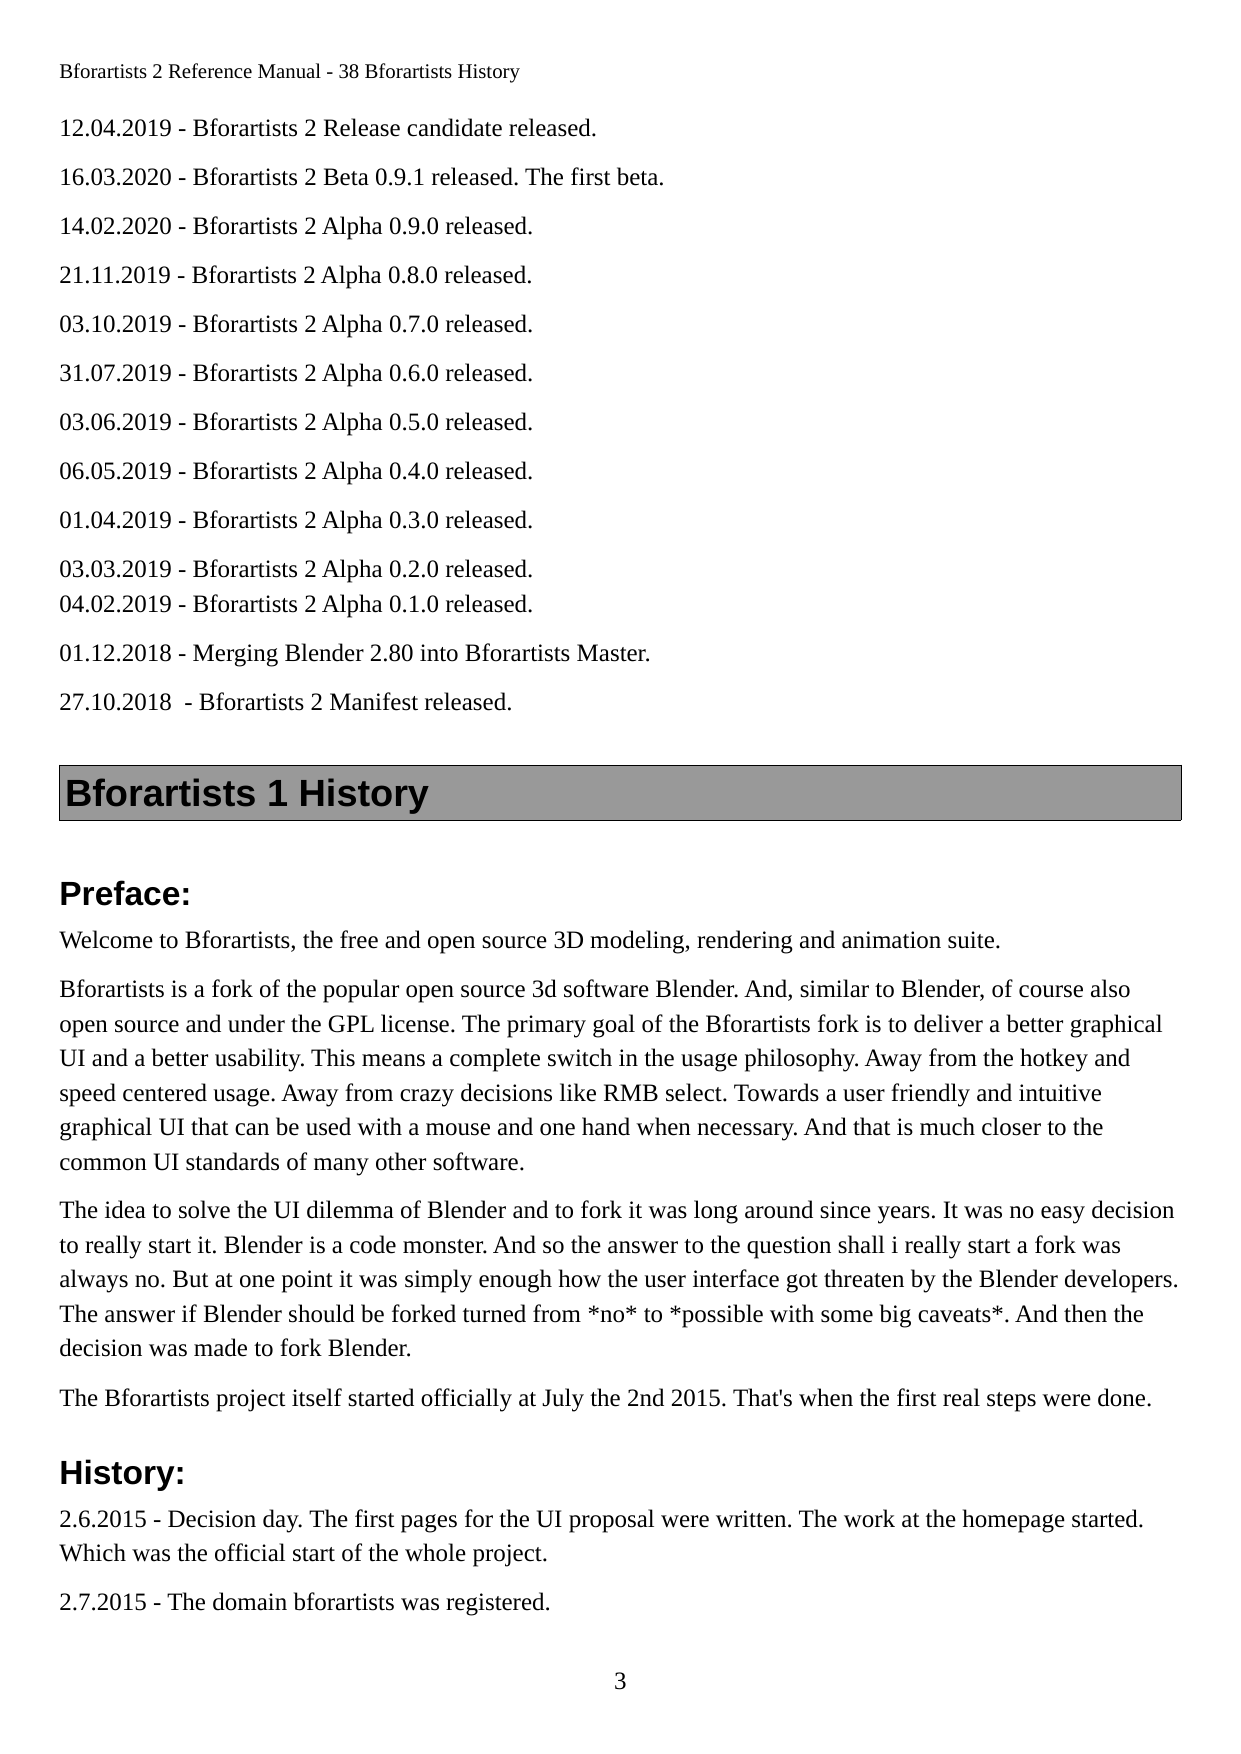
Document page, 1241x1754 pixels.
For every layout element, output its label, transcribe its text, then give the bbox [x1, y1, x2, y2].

text 21.11.2019 - Bforartists 2 Alpha 0.8.0 released. [59, 260, 1181, 288]
text 2.6.2015 - Decision day. The first pages for the UI proposal were written. The work at the homepage started. Which was the official start of the whole project. [59, 1504, 1181, 1567]
text 01.12.2018 - Merging Blender 2.80 into Bforartists Master. [59, 638, 1181, 666]
text 03.03.2019 - Bforartists 2 Alpha 0.2.0 released. 04.02.2019 - Bforartists 2 Alpha 0.1.0 released. [59, 554, 1181, 617]
text 14.02.2020 - Bforartists 2 Alpha 0.9.0 released. [59, 211, 1181, 239]
subtitle History: [59, 1452, 1181, 1491]
subtitle Preface: [59, 874, 1181, 913]
text Welcome to Bforartists, the free and open source 3D modeling, rendering and animation suite. [59, 925, 1181, 954]
table_header Bforartists 1 History [60, 766, 1181, 820]
text 27.10.2018 - Bforartists 2 Manifest released. [59, 687, 1181, 716]
text 16.03.2020 - Bforartists 2 Beta 0.9.1 released. The first beta. [59, 162, 1181, 190]
text 12.04.2019 - Bforartists 2 Release candidate released. [59, 113, 1181, 141]
text 2.7.2015 - The domain bforartists was registered. [59, 1587, 1181, 1616]
text 03.10.2019 - Bforartists 2 Alpha 0.7.0 released. [59, 309, 1181, 338]
text The Bforartists project itself started officially at July the 2nd 2015. That's when the first real steps were done. [59, 1383, 1181, 1411]
text The idea to solve the UI dilemma of Blender and to fork it was long around since years. It was no easy decision to really start it. Blender is a code monster. And so the answer to the question shall i really start a fork was always no. But at one point it was simply enough how the user interface got threaten by the Blender developers. The answer if Blender should be forked turned from *no* to *possible with some big caveats*. And then the decision was made to fork Blender. [59, 1196, 1181, 1362]
text Bforartists is a fork of the popular open source 3d software Blender. And, similar to Blender, of course also open source and under the GPL license. The primary goal of the Bforartists fork is to deliver a better graphical UI and a better usability. This means a complete switch in the usage philosophy. Away from the hotkey and speed centered usage. Away from crazy decisions like RMB select. Towards a user friendly and intuitive graphical UI that can be used with a mouse and one hand when necessary. And that is much closer to the common UI standards of many other software. [59, 974, 1181, 1175]
text 06.05.2019 - Bforartists 2 Alpha 0.4.0 released. [59, 456, 1181, 485]
text 03.06.2019 - Bforartists 2 Alpha 0.5.0 released. [59, 407, 1181, 436]
text 01.04.2019 - Bforartists 2 Alpha 0.3.0 released. [59, 505, 1181, 534]
text 31.07.2019 - Bforartists 2 Alpha 0.6.0 released. [59, 358, 1181, 387]
